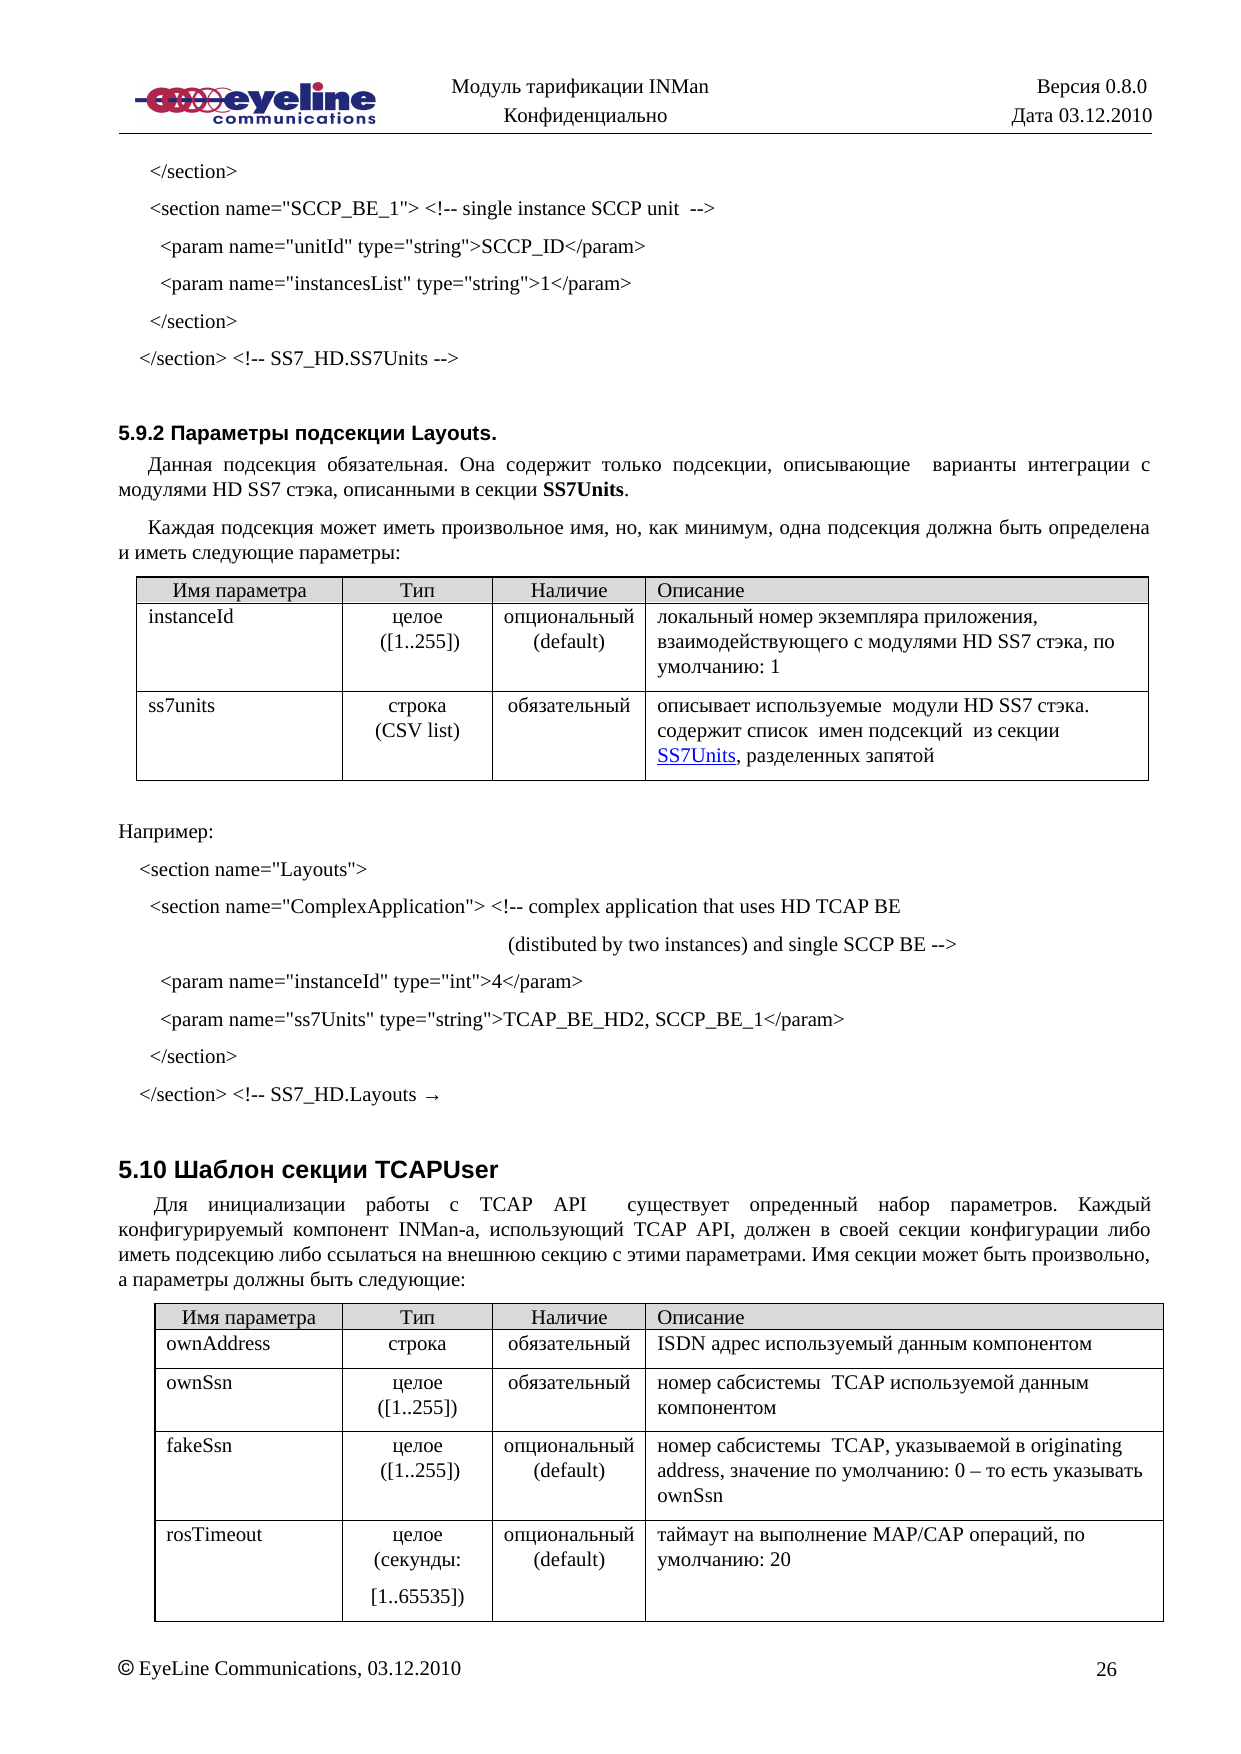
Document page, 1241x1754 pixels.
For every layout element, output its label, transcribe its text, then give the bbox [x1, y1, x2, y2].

table_cell целое ([1..255]) [343, 604, 492, 691]
text (distibuted by two instances) and single SCCP BE --> [118, 931, 1151, 956]
text </section> <!-- SS7_HD.Layouts → [118, 1081, 1151, 1106]
table_cell номер сабсистемы TCAP используемой данным компонентом [646, 1369, 1163, 1431]
table_header Описание [646, 578, 1148, 602]
table_header Наличие [493, 1304, 645, 1329]
table_header Имя параметра [137, 578, 342, 602]
table_cell целое (cекунды: [1..65535]) [343, 1521, 492, 1621]
table_cell целое ([1..255]) [343, 1369, 492, 1431]
text <section name="Layouts"> [118, 856, 1151, 881]
table_cell rosTimeout [156, 1521, 342, 1621]
text <section name="ComplexApplication"> <!-- complex application that uses HD TCAP BE [118, 893, 1151, 918]
table_cell описывает используемые модули HD SS7 стэка. содержит список имен подсекций из секции SS7Units, разделенных запятой [646, 692, 1148, 779]
table_header Описание [646, 1304, 1163, 1329]
table_cell опциональный (default) [493, 1521, 645, 1621]
text Для инициализации работы с TCAP API существует опреденный набор параметров. Каждый конфигурируемый компонент INMan-а, использующий TCAP API, должен в своей секции конфигурации либо иметь подсекцию либо ссылаться на внешнюю секцию с этими параметрами. Имя секции может быть произвольно, а параметры должны быть следующие: [118, 1191, 1151, 1291]
table_cell строка (CSV list) [343, 692, 492, 779]
table_cell fakeSsn [156, 1432, 342, 1520]
table_header Тип [343, 578, 492, 602]
text <section name="SCCP_BE_1"> <!-- single instance SCCP unit --> [118, 195, 1151, 220]
table_cell ISDN адрес используемый данным компонентом [646, 1330, 1163, 1368]
table_cell instanceId [137, 604, 342, 691]
table_header Наличие [493, 578, 645, 602]
table_cell обязательный [493, 692, 645, 779]
text Данная подсекция обязательная. Она содержит только подсекции, описывающие варианты интеграции с модулями HD SS7 стэка, описанными в секции SS7Units. [118, 451, 1151, 501]
table_cell номер сабсистемы TCAP, указываемой в originating address, значение по умолчанию: 0 – то есть указывать ownSsn [646, 1432, 1163, 1520]
table_cell ss7units [137, 692, 342, 779]
table_cell обязательный [493, 1330, 645, 1368]
text </section> <!-- SS7_HD.SS7Units --> [118, 345, 1151, 370]
text <param name="unitId" type="string">SCCP_ID</param> [118, 233, 1151, 258]
table_cell опциональный (default) [493, 1432, 645, 1520]
text <param name="instanceId" type="int">4</param> [118, 968, 1151, 993]
picture [135, 82, 376, 124]
subtitle Параметры подсекции Layouts. [118, 420, 1151, 445]
table_header Тип [343, 1304, 492, 1329]
subtitle Шаблон секции TCAPUser [118, 1156, 1151, 1184]
table_cell целое ([1..255]) [343, 1432, 492, 1520]
table_cell обязательный [493, 1369, 645, 1431]
table_cell опциональный (default) [493, 604, 645, 691]
table_cell локальный номер экземпляра приложения, взаимодействующего с модулями HD SS7 стэка, по умолчанию: 1 [646, 604, 1148, 691]
table_header Имя параметра [156, 1304, 342, 1329]
table_cell ownAddress [156, 1330, 342, 1368]
text Например: [118, 818, 1151, 843]
text Каждая подсекция может иметь произвольное имя, но, как минимум, одна подсекция должна быть определена и иметь следующие параметры: [118, 514, 1151, 564]
text <param name="instancesList" type="string">1</param> [118, 270, 1151, 295]
table_cell ownSsn [156, 1369, 342, 1431]
table_cell таймаут на выполнение MAP/CAP операций, по умолчанию: 20 [646, 1521, 1163, 1621]
text </section> [118, 1043, 1151, 1068]
text </section> [118, 308, 1151, 333]
text <param name="ss7Units" type="string">TCAP_BE_HD2, SCCP_BE_1</param> [118, 1006, 1151, 1031]
text </section> [118, 158, 1151, 183]
table_cell строка [343, 1330, 492, 1368]
